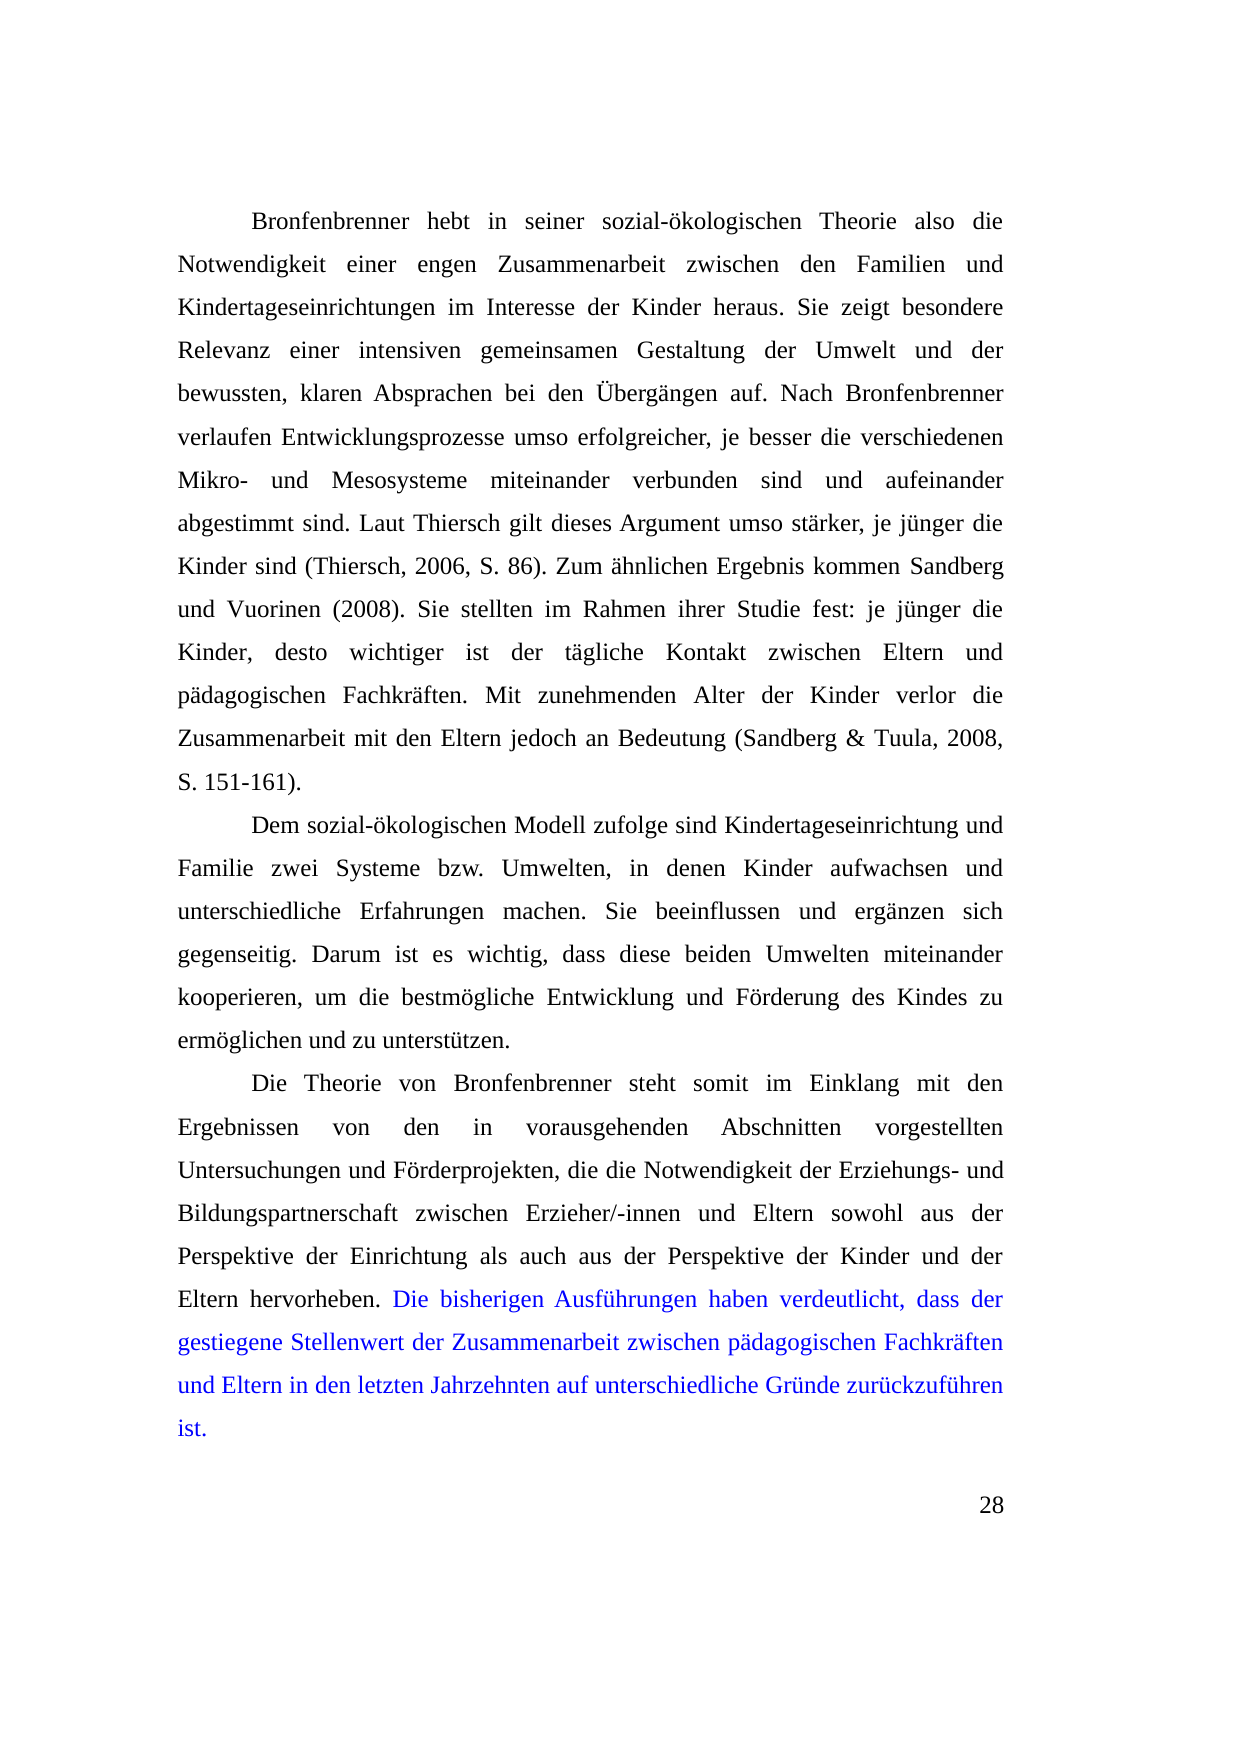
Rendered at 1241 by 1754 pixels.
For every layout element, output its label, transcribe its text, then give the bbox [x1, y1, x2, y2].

text Dem sozial-ökologischen Modell zufolge sind Kindertageseinrichtung und Familie zwei Systeme bzw. Umwelten, in denen Kinder aufwachsen und unterschiedliche Erfahrungen machen. Sie beeinflussen und ergänzen sich gegenseitig. Darum ist es wichtig, dass diese beiden Umwelten miteinander kooperieren, um die bestmögliche Entwicklung und Förderung des Kindes zu ermöglichen und zu unterstützen. [177, 810, 1004, 1054]
text Die Theorie von Bronfenbrenner steht somit im Einklang mit den Ergebnissen von den in vorausgehenden Abschnitten vorgestellten Untersuchungen und Förderprojekten, die die Notwendigkeit der Erziehungs- und Bildungspartnerschaft zwischen Erzieher/-innen und Eltern sowohl aus der Perspektive der Einrichtung als auch aus der Perspektive der Kinder und der Eltern hervorheben. Die bisherigen Ausführungen haben verdeutlicht, dass der gestiegene Stellenwert der Zusammenarbeit zwischen pädagogischen Fachkräften und Eltern in den letzten Jahrzehnten auf unterschiedliche Gründe zurückzuführen ist. [177, 1068, 1004, 1442]
text Bronfenbrenner hebt in seiner sozial-ökologischen Theorie also die Notwendigkeit einer engen Zusammenarbeit zwischen den Familien und Kindertageseinrichtungen im Interesse der Kinder heraus. Sie zeigt besondere Relevanz einer intensiven gemeinsamen Gestaltung der Umwelt und der bewussten, klaren Absprachen bei den Übergängen auf. Nach Bronfenbrenner verlaufen Entwicklungsprozesse umso erfolgreicher, je besser die verschiedenen Mikro- und Mesosysteme miteinander verbunden sind und aufeinander abgestimmt sind. Laut Thiersch gilt dieses Argument umso stärker, je jünger die Kinder sind (Thiersch, 2006, S. 86). Zum ähnlichen Ergebnis kommen Sandberg und Vuorinen (2008). Sie stellten im Rahmen ihrer Studie fest: je jünger die Kinder, desto wichtiger ist der tägliche Kontakt zwischen Eltern und pädagogischen Fachkräften. Mit zunehmenden Alter der Kinder verlor die Zusammenarbeit mit den Eltern jedoch an Bedeutung (Sandberg & Tuula, 2008, S. 151-161). [177, 206, 1004, 795]
